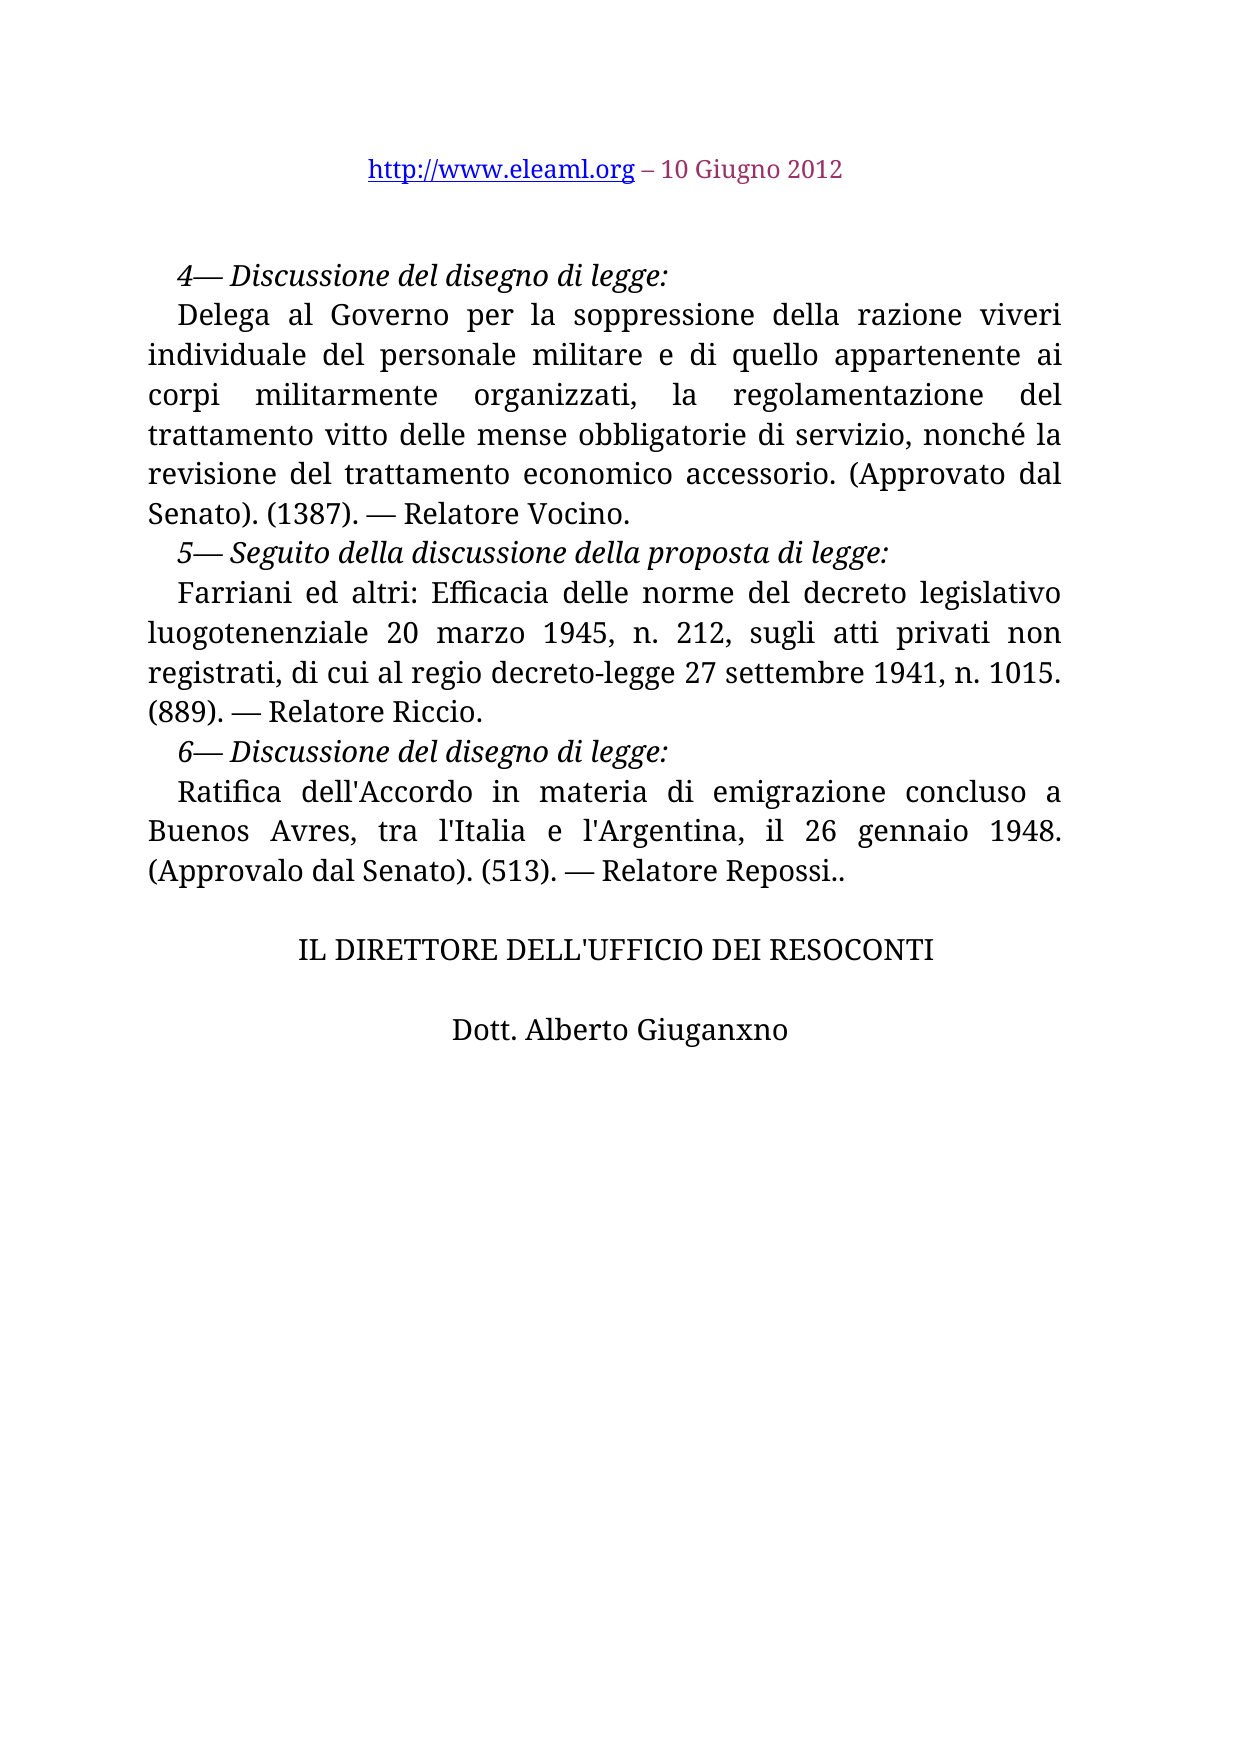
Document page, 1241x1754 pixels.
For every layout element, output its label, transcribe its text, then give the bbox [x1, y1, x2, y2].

text Farriani ed altri: Efficacia delle norme del decreto legislativo luogotenenziale 20 marzo 1945, n. 212, sugli atti privati non registrati, di cui al regio decreto-legge 27 settembre 1941, n. 1015. (889). — Relatore Riccio. [148, 572, 1063, 731]
text Dott. Alberto Giuganxno [148, 1009, 1063, 1049]
text IL DIRETTORE DELL'UFFICIO DEI RESOCONTI [148, 930, 1063, 969]
text 5— Seguito della discussione della proposta di legge: [148, 533, 1063, 572]
text 6— Discussione del disegno di legge: [148, 731, 1063, 771]
text Ratifica dell'Accordo in materia di emigrazione concluso a Buenos Avres, tra l'Italia e l'Argentina, il 26 gennaio 1948. (Approvalo dal Senato). (513). — Relatore Repossi.. [148, 771, 1063, 890]
text Delega al Governo per la soppressione della razione viveri individuale del personale militare e di quello appartenente ai corpi militarmente organizzati, la regolamentazione del trattamento vitto delle mense obbligatorie di servizio, nonché la revisione del trattamento economico accessorio. (Approvato dal Senato). (1387). — Relatore Vocino. [148, 295, 1063, 533]
text 4— Discussione del disegno di legge: [148, 255, 1063, 295]
